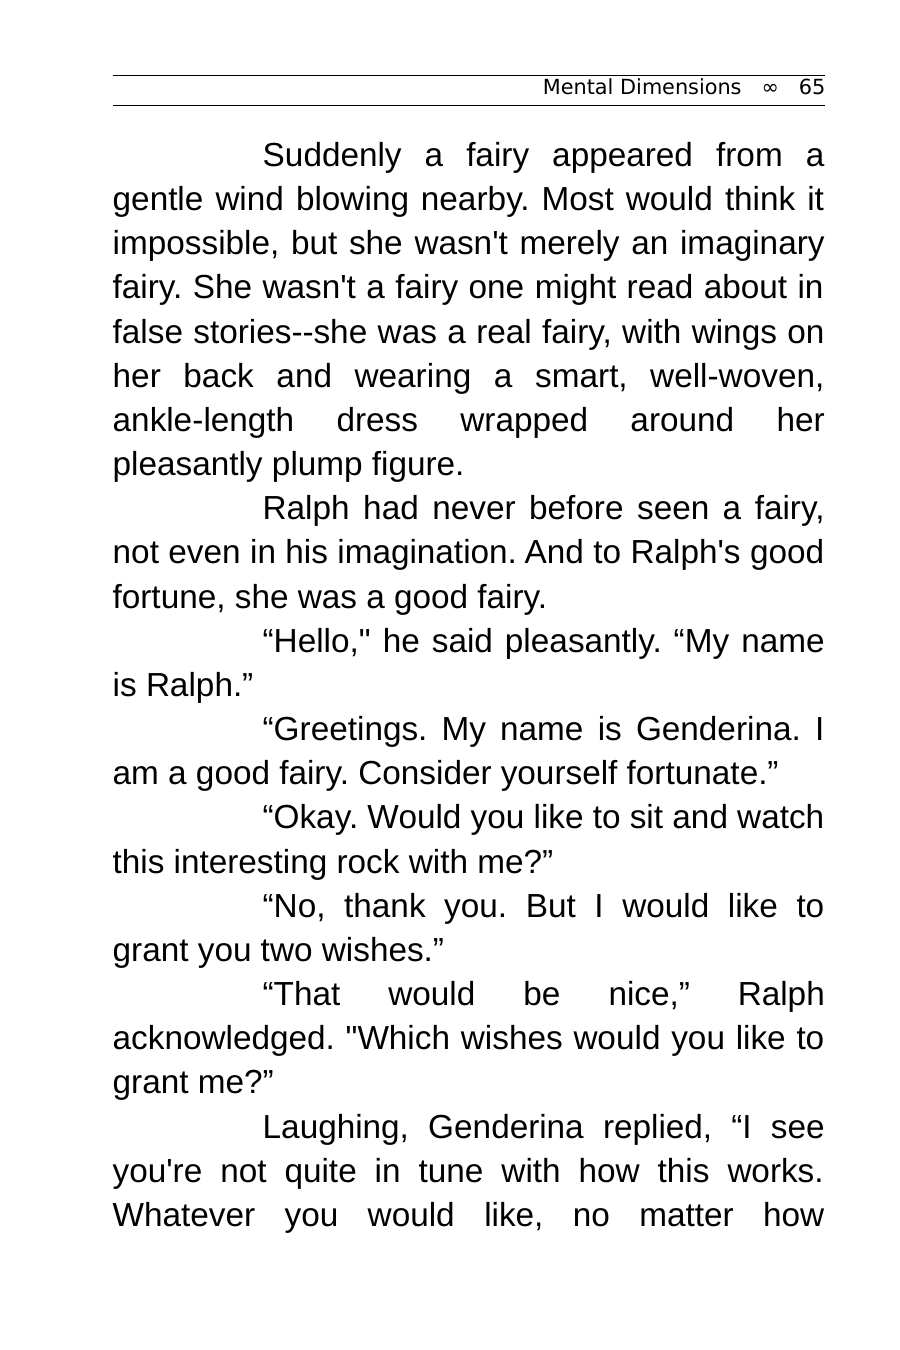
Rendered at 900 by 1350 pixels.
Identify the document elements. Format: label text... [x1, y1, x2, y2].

text Laughing, Genderina replied, “I see you're not quite in tune with how this works. Whatever you would like, no matter how [112, 1107, 825, 1233]
text “That would be nice,” Ralph acknowledged. "Which wishes would you like to grant me?” [112, 974, 825, 1101]
text “Hello," he said pleasantly. “My name is Ralph.” [112, 621, 825, 703]
text “Okay. Would you like to sit and watch this interesting rock with me?” [112, 797, 825, 880]
text Suddenly a fairy appeared from a gentle wind blowing nearby. Most would think it impossible, but she wasn't merely an imaginary fairy. She wasn't a fairy one might read about in false stories--she was a real fairy, with wings on her back and wearing a smart, well-woven, ankle-length dress wrapped around her pleasantly plump figure. [112, 135, 825, 483]
text “No, thank you. But I would like to grant you two wishes.” [112, 886, 825, 968]
text “Greetings. My name is Genderina. I am a good fairy. Consider yourself fortunate.” [112, 709, 825, 792]
text Ralph had never before seen a fairy, not even in his imagination. And to Ralph's good fortune, she was a good fairy. [112, 488, 825, 615]
